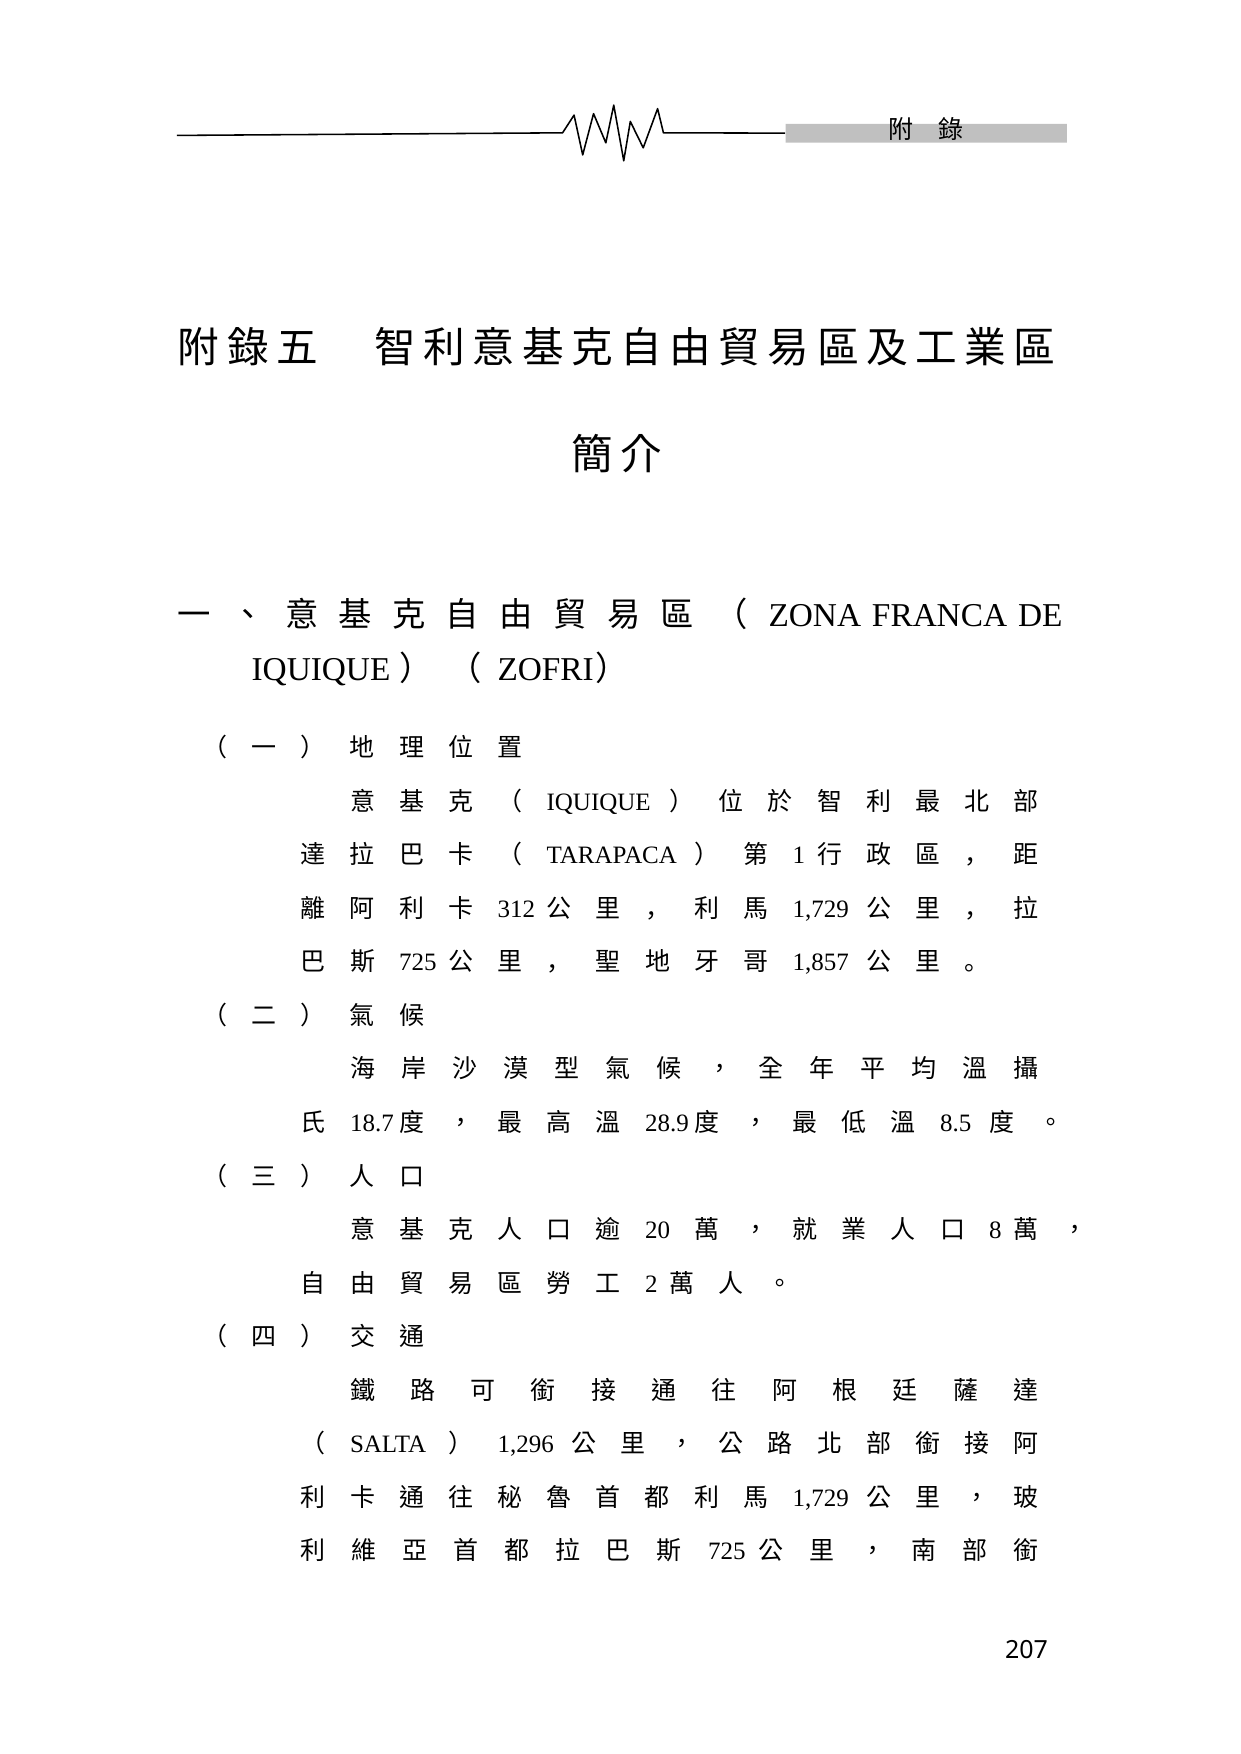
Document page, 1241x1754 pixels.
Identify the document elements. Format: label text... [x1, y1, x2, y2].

text 鐵路可銜接通往阿根廷薩達（SALTA）1,296公里，公路北部銜接阿利卡通往秘魯首都利馬1,729公里，玻利維亞首都拉巴斯725公里，南部銜 [276, 1362, 1063, 1576]
text 一、意基克自由貿易區（ZONA FRANCA DE IQUIQUE）（ZOFRI） [178, 585, 1063, 692]
text 海岸沙漠型氣候，全年平均溫攝氏18.7度，最高溫28.9度，最低溫8.5度。 [276, 1040, 1063, 1147]
text 意基克人口逾20萬，就業人口8萬，自由貿易區勞工2萬人。 [276, 1201, 1063, 1308]
text （二）氣候 [202, 987, 1063, 1040]
text （四）交通 [202, 1308, 1063, 1362]
text （三）人口 [202, 1147, 1063, 1201]
text 意基克（IQUIQUE）位於智利最北部達拉巴卡（TARAPACA）第1行政區，距離阿利卡312公里，利馬1,729公里，拉巴斯725公里，聖地牙哥1,857公里。 [276, 773, 1063, 987]
text 附錄五 智利意基克自由貿易區及工業區簡介 [178, 291, 1063, 505]
text （一）地理位置 [202, 719, 1063, 773]
